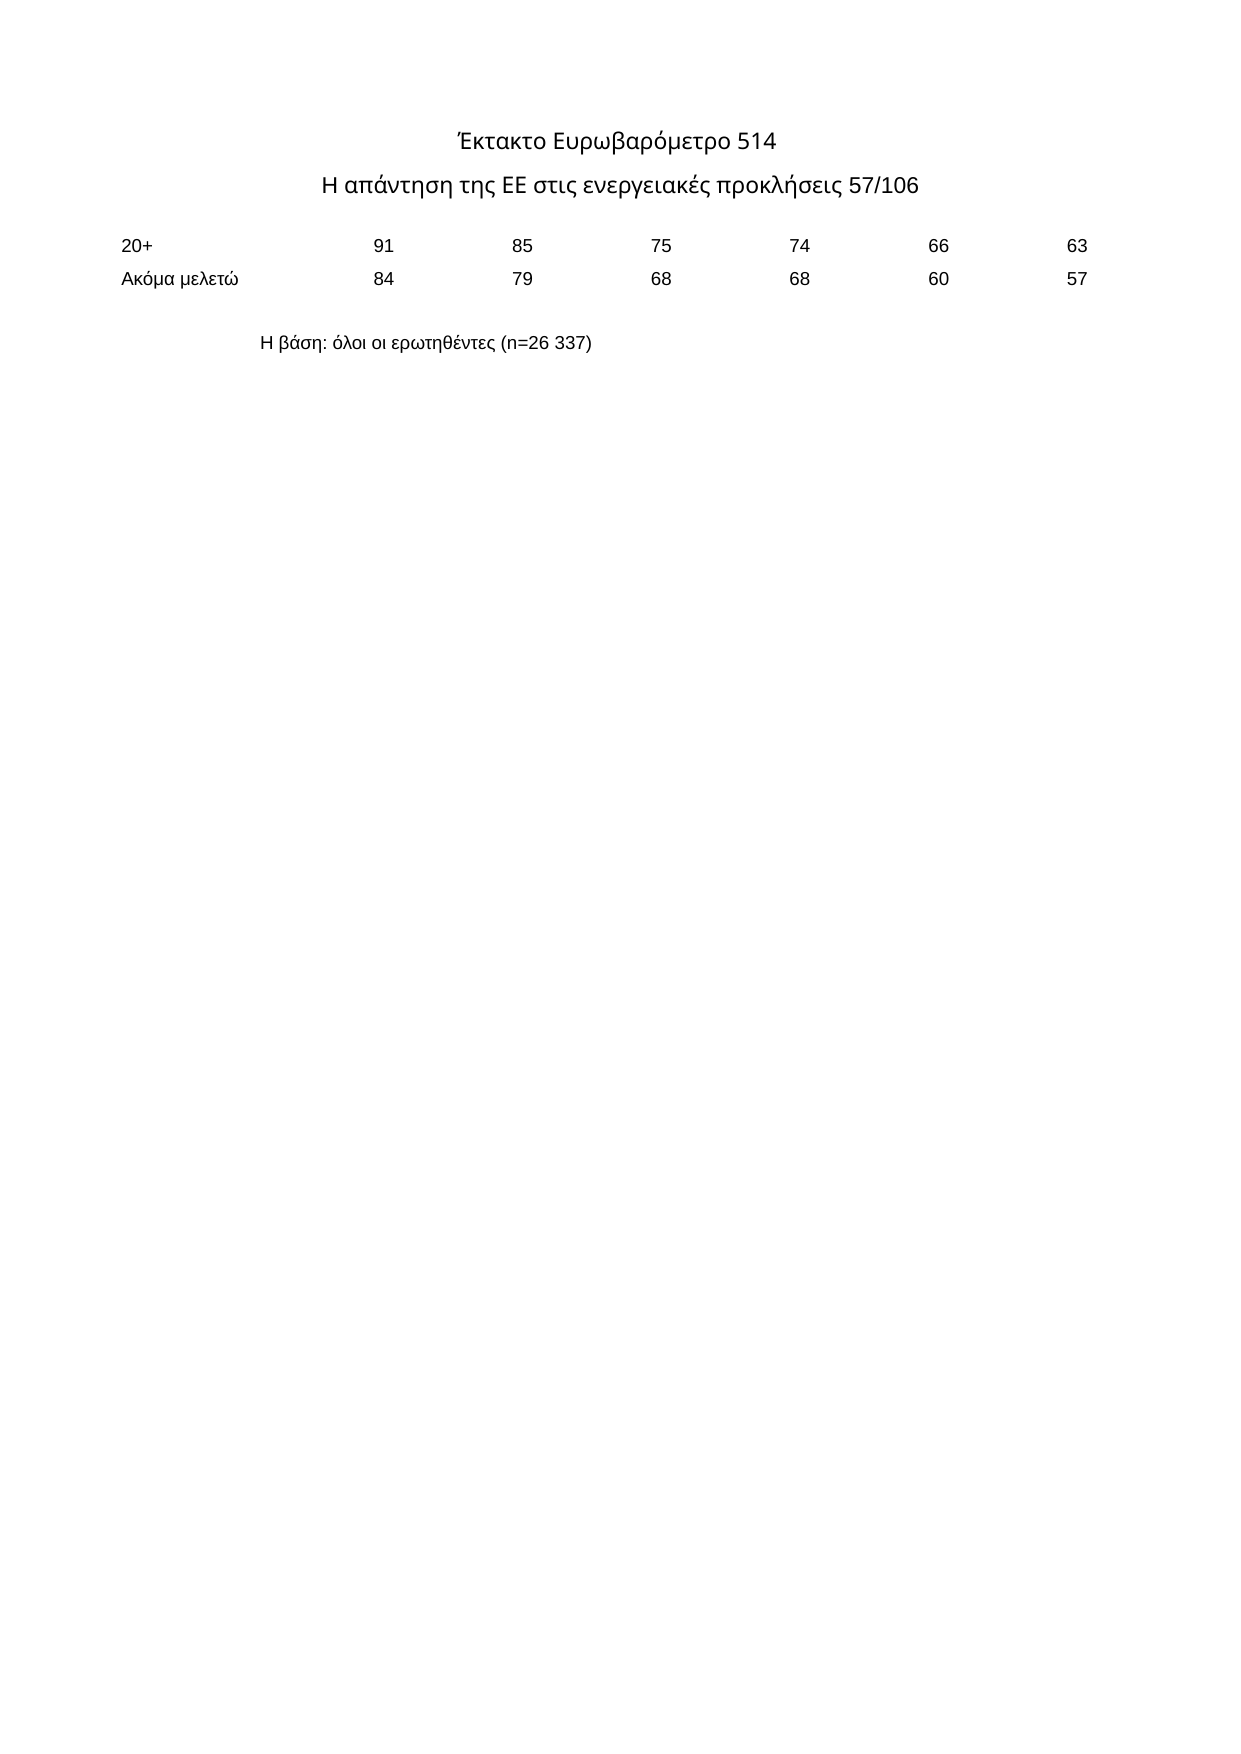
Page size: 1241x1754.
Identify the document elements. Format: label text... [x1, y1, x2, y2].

table_cell [118, 327, 257, 359]
table_cell 66 [813, 230, 952, 262]
table_cell [952, 327, 1090, 359]
table_cell 79 [397, 262, 536, 294]
table_cell 57 [952, 262, 1090, 294]
table_cell Ακόμα μελετώ [118, 262, 257, 294]
table_cell 85 [397, 230, 536, 262]
table_cell [257, 294, 397, 327]
table_cell [536, 294, 674, 327]
table_cell 68 [536, 262, 674, 294]
table_cell [674, 294, 813, 327]
table_cell 91 [257, 230, 397, 262]
table_cell 68 [674, 262, 813, 294]
table_cell 20+ [118, 230, 257, 262]
table_cell Η βάση: όλοι οι ερωτηθέντες (n=26 337) [257, 327, 813, 359]
table_cell [952, 294, 1090, 327]
table_cell [813, 327, 952, 359]
table_cell 63 [952, 230, 1090, 262]
table_cell 84 [257, 262, 397, 294]
table_cell [397, 294, 536, 327]
table_cell 75 [536, 230, 674, 262]
table_cell 74 [674, 230, 813, 262]
table_cell [118, 294, 257, 327]
table_cell 60 [813, 262, 952, 294]
table_cell [813, 294, 952, 327]
